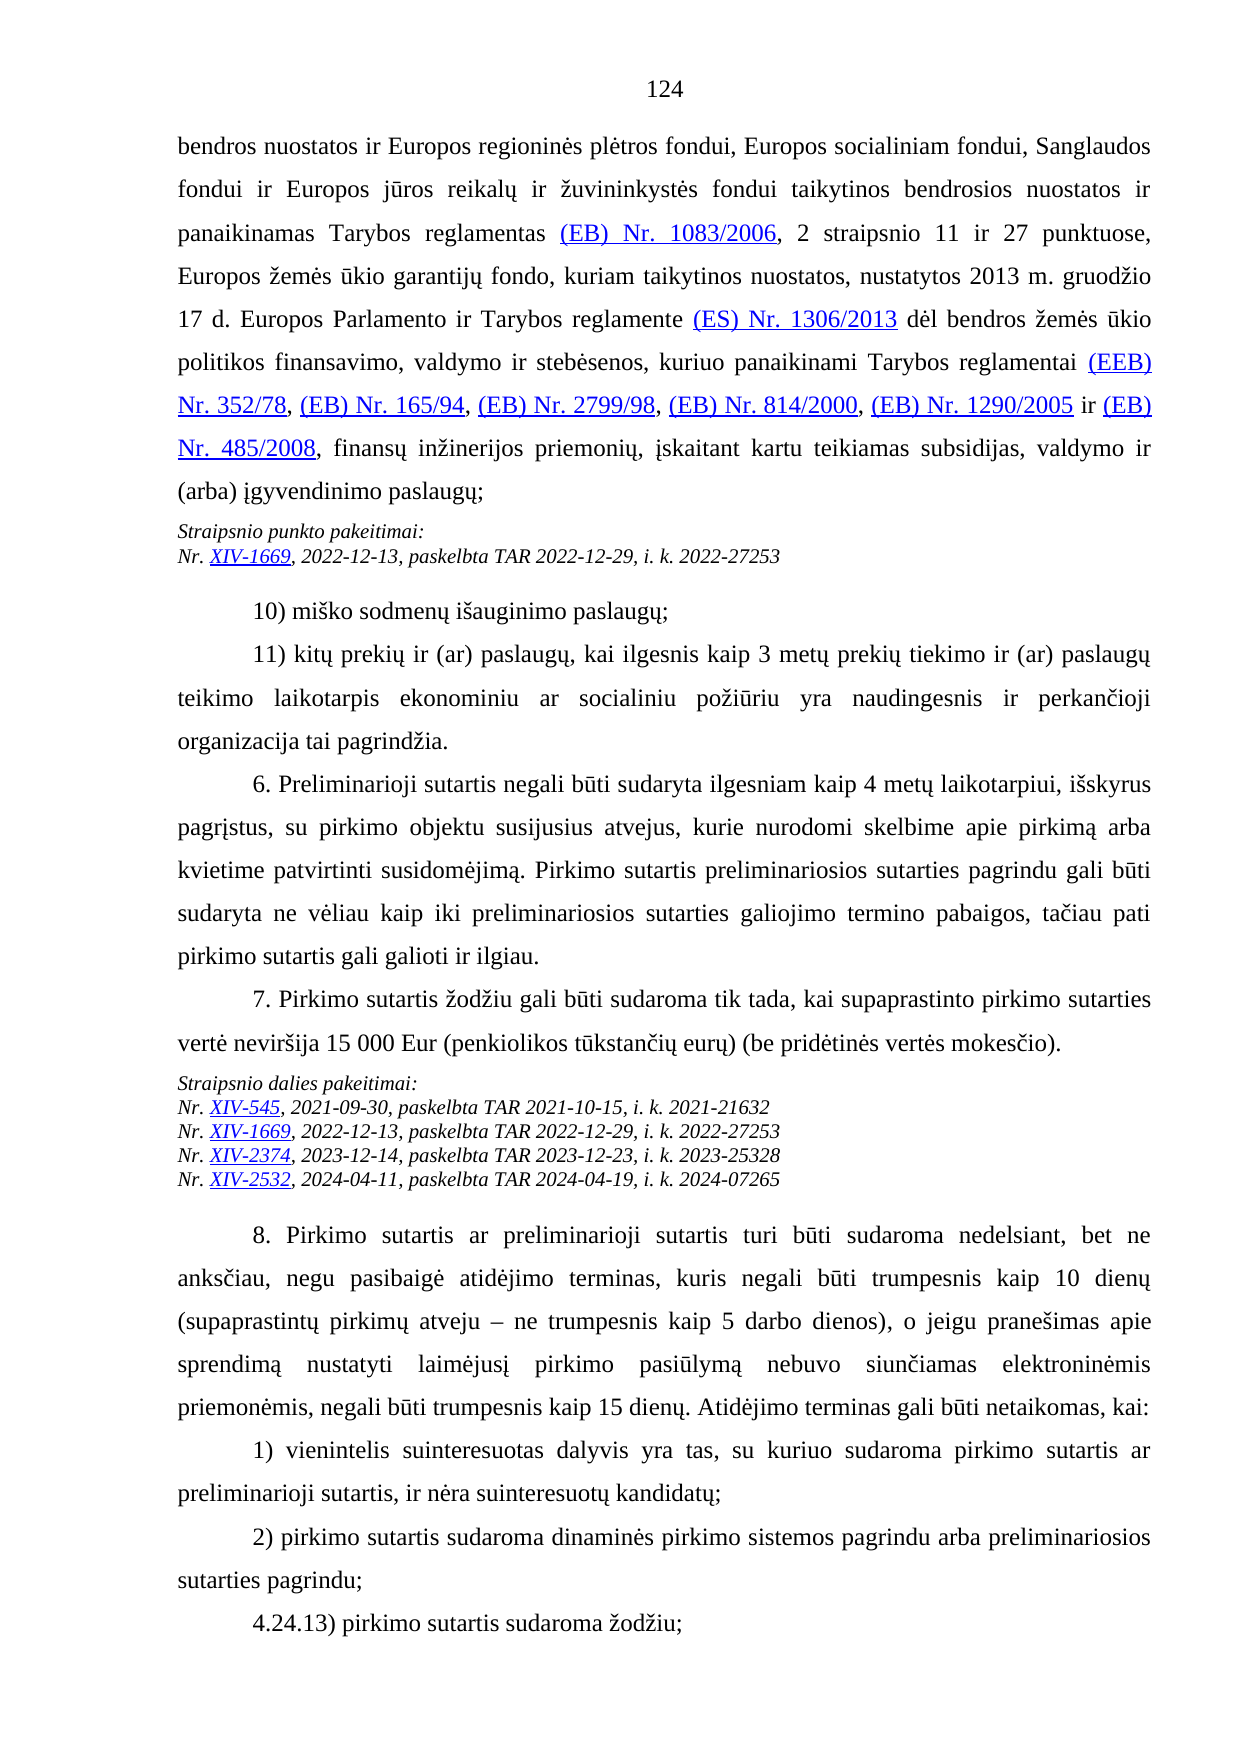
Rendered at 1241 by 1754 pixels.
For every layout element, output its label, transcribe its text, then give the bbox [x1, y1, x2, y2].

text bendros nuostatos ir Europos regioninės plėtros fondui, Europos socialiniam fondui, Sanglaudos fondui ir Europos jūros reikalų ir žuvininkystės fondui taikytinos bendrosios nuostatos ir panaikinamas Tarybos reglamentas (EB) Nr. 1083/2006, 2 straipsnio 11 ir 27 punktuose, Europos žemės ūkio garantijų fondo, kuriam taikytinos nuostatos, nustatytos 2013 m. gruodžio 17 d. Europos Parlamento ir Tarybos reglamente (ES) Nr. 1306/2013 dėl bendros žemės ūkio politikos finansavimo, valdymo ir stebėsenos, kuriuo panaikinami Tarybos reglamentai (EEB) Nr. 352/78, (EB) Nr. 165/94, (EB) Nr. 2799/98, (EB) Nr. 814/2000, (EB) Nr. 1290/2005 ir (EB) Nr. 485/2008, finansų inžinerijos priemonių, įskaitant kartu teikiamas subsidijas, valdymo ir (arba) įgyvendinimo paslaugų; [177, 131, 1152, 505]
text 2) pirkimo sutartis sudaroma dinaminės pirkimo sistemos pagrindu arba preliminariosios sutarties pagrindu; [177, 1522, 1152, 1593]
text 6. Preliminarioji sutartis negali būti sudaryta ilgesniam kaip 4 metų laikotarpiui, išskyrus pagrįstus, su pirkimo objektu susijusius atvejus, kurie nurodomi skelbime apie pirkimą arba kvietime patvirtinti susidomėjimą. Pirkimo sutartis preliminariosios sutarties pagrindu gali būti sudaryta ne vėliau kaip iki preliminariosios sutarties galiojimo termino pabaigos, tačiau pati pirkimo sutartis gali galioti ir ilgiau. [177, 769, 1152, 970]
text 11) kitų prekių ir (ar) paslaugų, kai ilgesnis kaip 3 metų prekių tiekimo ir (ar) paslaugų teikimo laikotarpis ekonominiu ar socialiniu požiūriu yra naudingesnis ir perkančioji organizacija tai pagrindžia. [177, 639, 1152, 754]
text Nr. XIV-1669, 2022-12-13, paskelbta TAR 2022-12-29, i. k. 2022-27253 [177, 1119, 1152, 1143]
text Straipsnio punkto pakeitimai: [177, 519, 1152, 543]
text Nr. XIV-2374, 2023-12-14, paskelbta TAR 2023-12-23, i. k. 2023-25328 [177, 1143, 1152, 1167]
text 10) miško sodmenų išauginimo paslaugų; [177, 596, 1152, 625]
text Nr. XIV-1669, 2022-12-13, paskelbta TAR 2022-12-29, i. k. 2022-27253 [177, 543, 1152, 568]
text Straipsnio dalies pakeitimai: [177, 1071, 1152, 1095]
text 1) vienintelis suinteresuotas dalyvis yra tas, su kuriuo sudaroma pirkimo sutartis ar preliminarioji sutartis, ir nėra suinteresuotų kandidatų; [177, 1435, 1152, 1507]
text Nr. XIV-545, 2021-09-30, paskelbta TAR 2021-10-15, i. k. 2021-21632 [177, 1095, 1152, 1119]
text 7. Pirkimo sutartis žodžiu gali būti sudaroma tik tada, kai supaprastinto pirkimo sutarties vertė neviršija 15 000 Eur (penkiolikos tūkstančių eurų) (be pridėtinės vertės mokesčio). [177, 984, 1152, 1056]
text 8. Pirkimo sutartis ar preliminarioji sutartis turi būti sudaroma nedelsiant, bet ne anksčiau, negu pasibaigė atidėjimo terminas, kuris negali būti trumpesnis kaip 10 dienų (supaprastintų pirkimų atveju – ne trumpesnis kaip 5 darbo dienos), o jeigu pranešimas apie sprendimą nustatyti laimėjusį pirkimo pasiūlymą nebuvo siunčiamas elektroninėmis priemonėmis, negali būti trumpesnis kaip 15 dienų. Atidėjimo terminas gali būti netaikomas, kai: [177, 1220, 1152, 1421]
text Nr. XIV-2532, 2024-04-11, paskelbta TAR 2024-04-19, i. k. 2024-07265 [177, 1167, 1152, 1191]
subtitle 3) pirkimo sutartis sudaroma žodžiu; [177, 1608, 1152, 1637]
